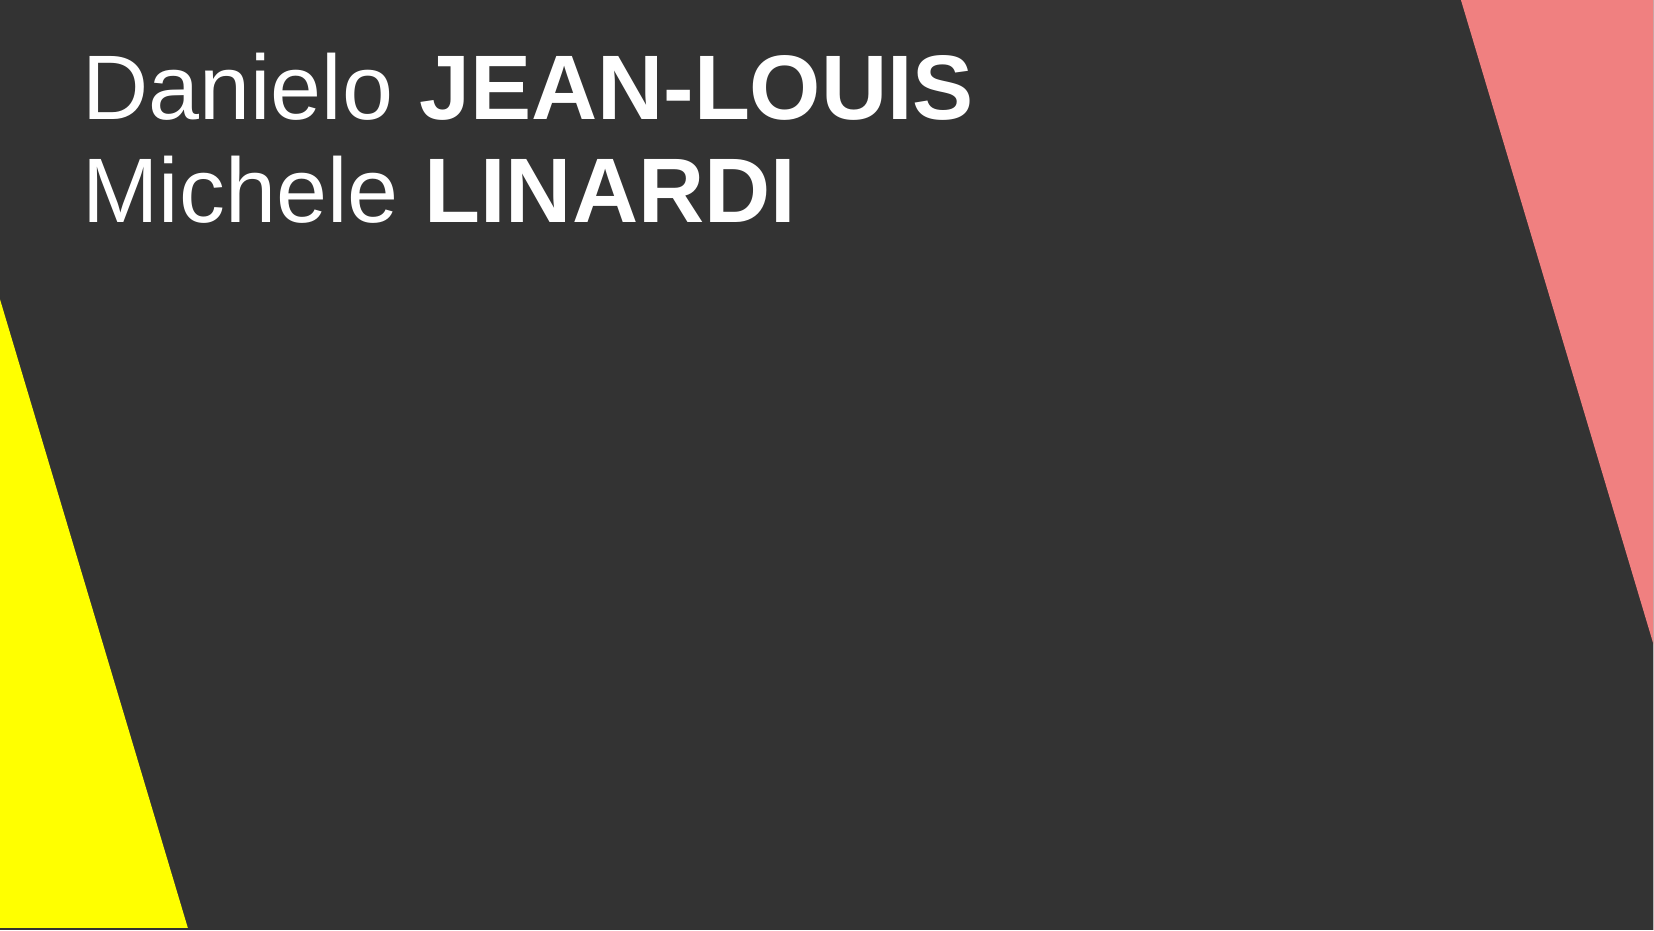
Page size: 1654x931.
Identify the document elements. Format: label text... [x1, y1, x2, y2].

text_box [1460, 0, 1654, 647]
subtitle Danielo JEAN-LOUIS Michele LINARDI [82, 36, 1571, 758]
text_box [0, 299, 188, 928]
